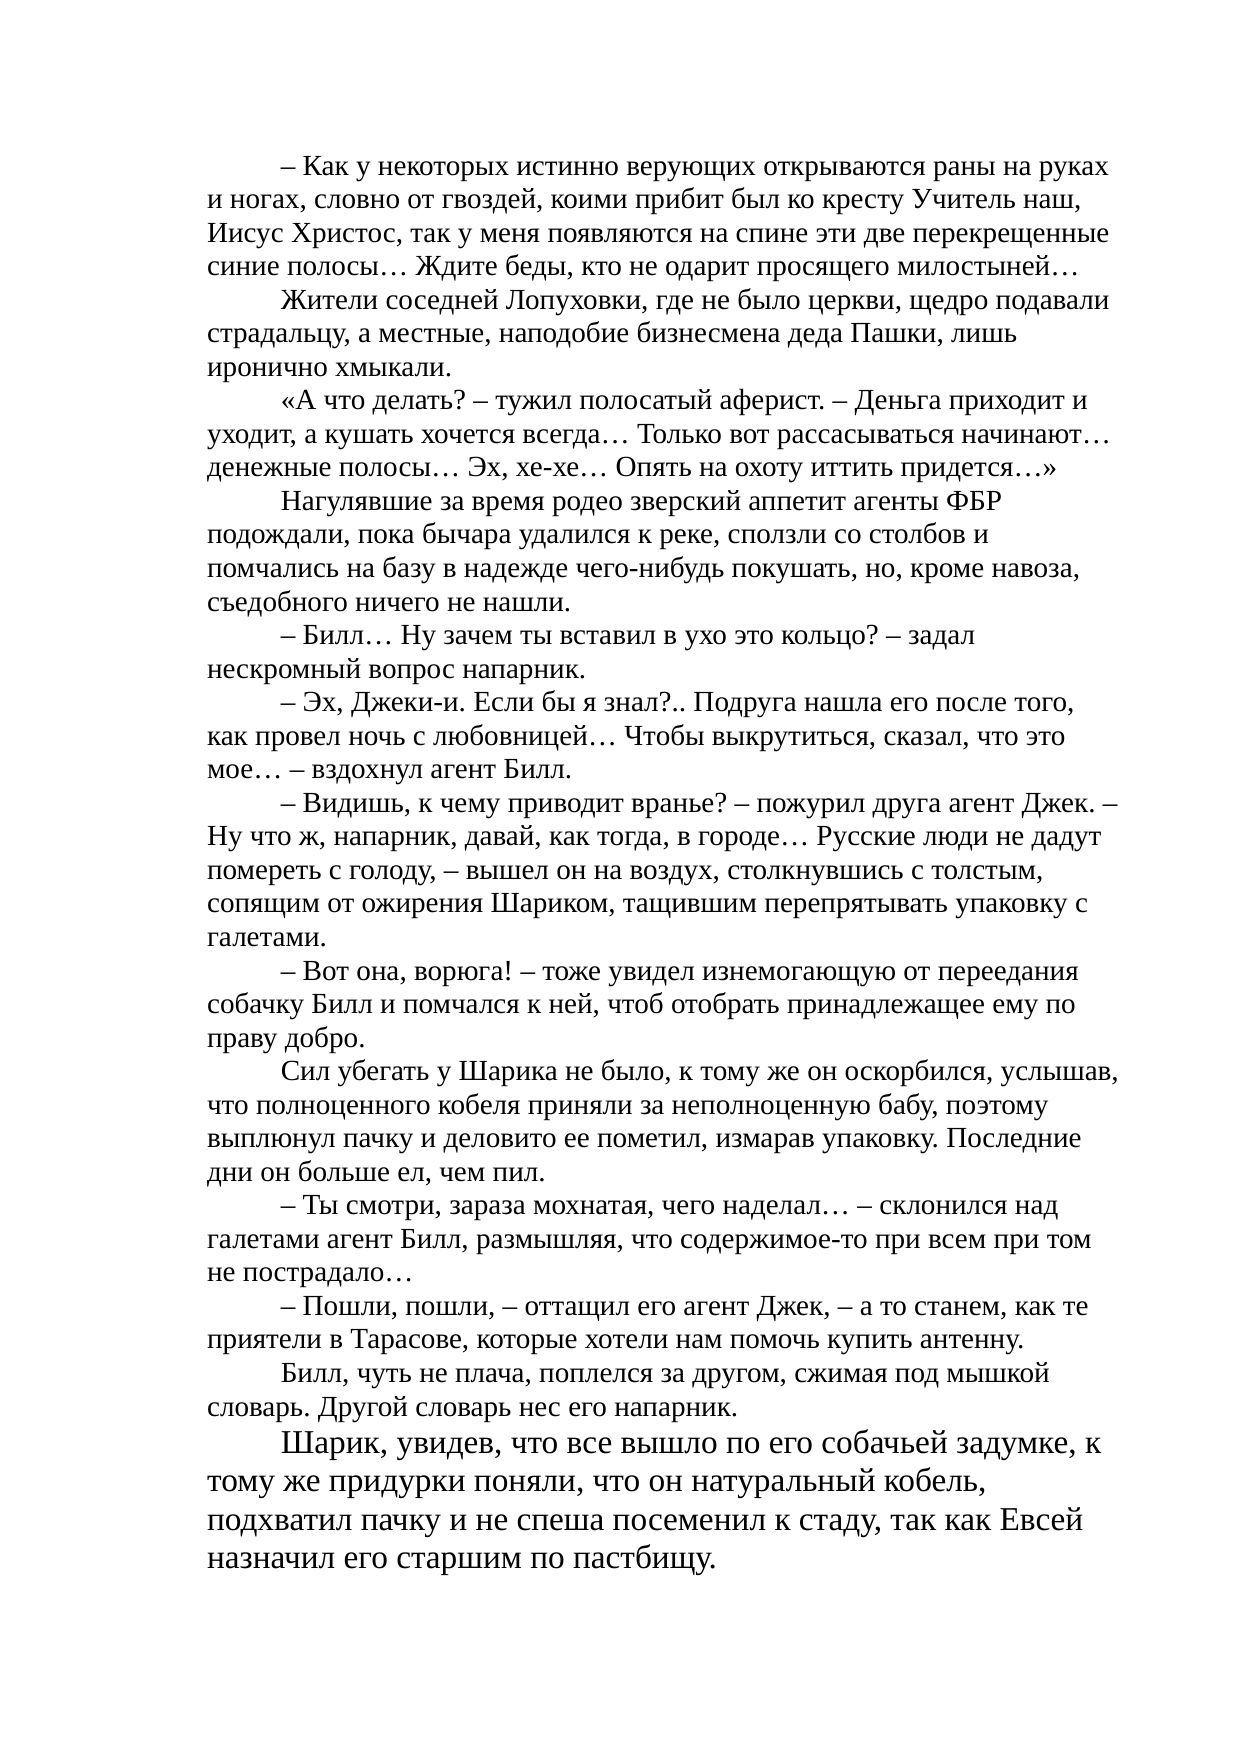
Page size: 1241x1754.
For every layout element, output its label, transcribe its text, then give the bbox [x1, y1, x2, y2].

text Билл, чуть не плача, поплелся за другом, сжимая под мышкой словарь. Другой словарь нес его напарник. [207, 1355, 1122, 1422]
text – Пошли, пошли, – оттащил его агент Джек, – а то станем, как те приятели в Тарасове, которые хотели нам помочь купить антенну. [207, 1288, 1122, 1355]
text – Ты смотри, зараза мохнатая, чего наделал… – склонился над галетами агент Билл, размышляя, что содержимое-то при всем при том не пострадало… [207, 1187, 1122, 1288]
text Жители соседней Лопуховки, где не было церкви, щедро подавали страдальцу, а местные, наподобие бизнесмена деда Пашки, лишь иронично хмыкали. [207, 282, 1122, 382]
text Сил убегать у Шарика не было, к тому же он оскорбился, услышав, что полноценного кобеля приняли за неполноценную бабу, поэтому выплюнул пачку и деловито ее пометил, измарав упаковку. Последние дни он больше ел, чем пил. [207, 1053, 1122, 1187]
text – Эх, Джеки-и. Если бы я знал?.. Подруга нашла его после того, как провел ночь с любовницей… Чтобы выкрутиться, сказал, что это мое… – вздохнул агент Билл. [207, 684, 1122, 785]
text – Вот она, ворюга! – тоже увидел изнемогающую от переедания собачку Билл и помчался к ней, чтоб отобрать принадлежащее ему по праву добро. [207, 953, 1122, 1053]
text – Билл… Ну зачем ты вставил в ухо это кольцо? – задал нескромный вопрос напарник. [207, 617, 1122, 684]
text «А что делать? – тужил полосатый аферист. – Деньга приходит и уходит, а кушать хочется всегда… Только вот рассасываться начинают… денежные полосы… Эх, хе-хе… Опять на охоту иттить придется…» [207, 382, 1122, 483]
text Шарик, увидев, что все вышло по его собачьей задумке, к тому же придурки поняли, что он натуральный кобель, подхватил пачку и не спеша посеменил к стаду, так как Евсей назначил его старшим по пастбищу. [207, 1422, 1122, 1576]
text – Как у некоторых истинно верующих открываются раны на руках и ногах, словно от гвоздей, коими прибит был ко кресту Учитель наш, Иисус Христос, так у меня появляются на спине эти две перекрещенные синие полосы… Ждите беды, кто не одарит просящего милостыней… [207, 148, 1122, 282]
text – Видишь, к чему приводит вранье? – пожурил друга агент Джек. – Ну что ж, напарник, давай, как тогда, в городе… Русские люди не дадут помереть с голоду, – вышел он на воздух, столкнувшись с толстым, сопящим от ожирения Шариком, тащившим перепрятывать упаковку с галетами. [207, 785, 1122, 953]
text Нагулявшие за время родео зверский аппетит агенты ФБР подождали, пока бычара удалился к реке, сползли со столбов и помчались на базу в надежде чего-нибудь покушать, но, кроме навоза, съедобного ничего не нашли. [207, 483, 1122, 617]
